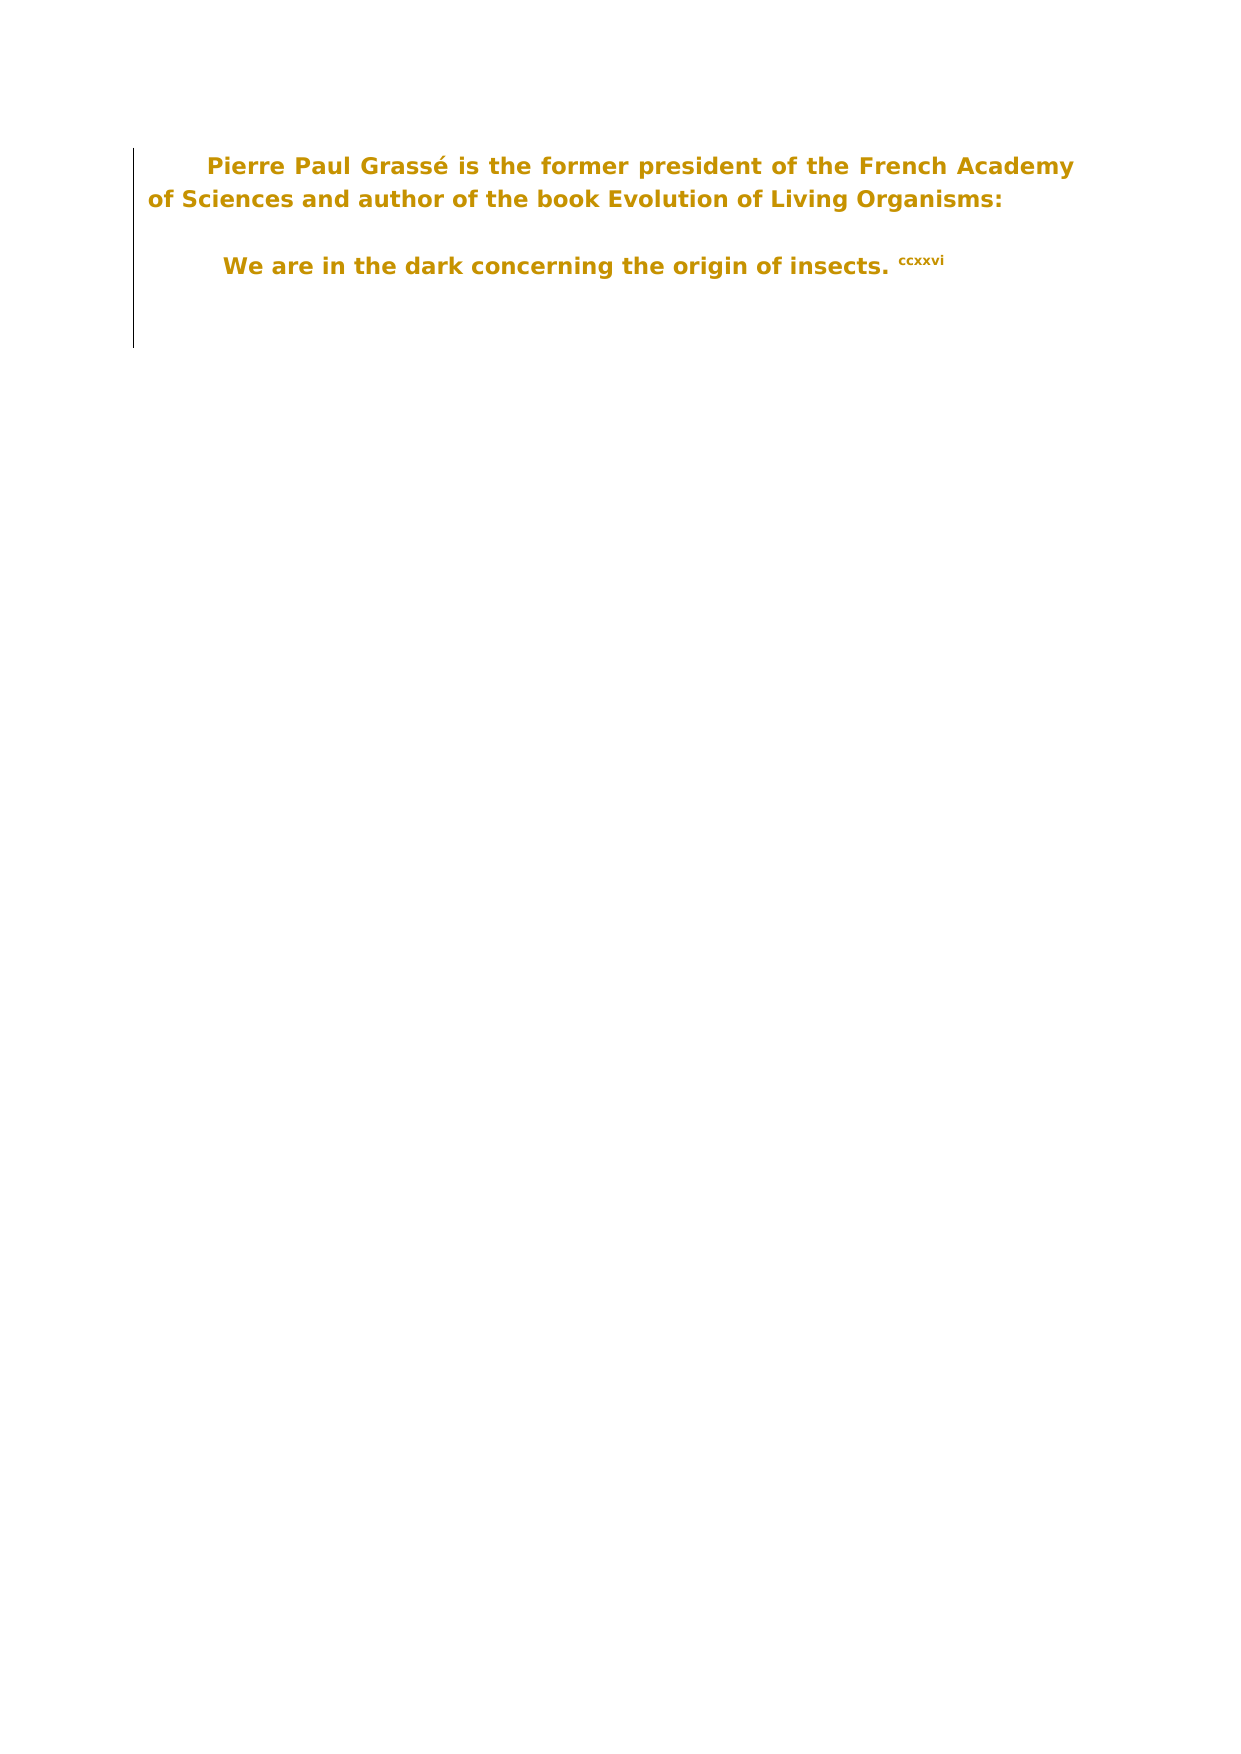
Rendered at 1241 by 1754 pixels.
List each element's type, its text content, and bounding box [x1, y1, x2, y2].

text Pierre Paul Grassé is the former president of the French Academy of Sciences and author of the book Evolution of Living Organisms: [148, 148, 1075, 214]
text We are in the dark concerning the origin of insects. [148, 248, 1075, 281]
